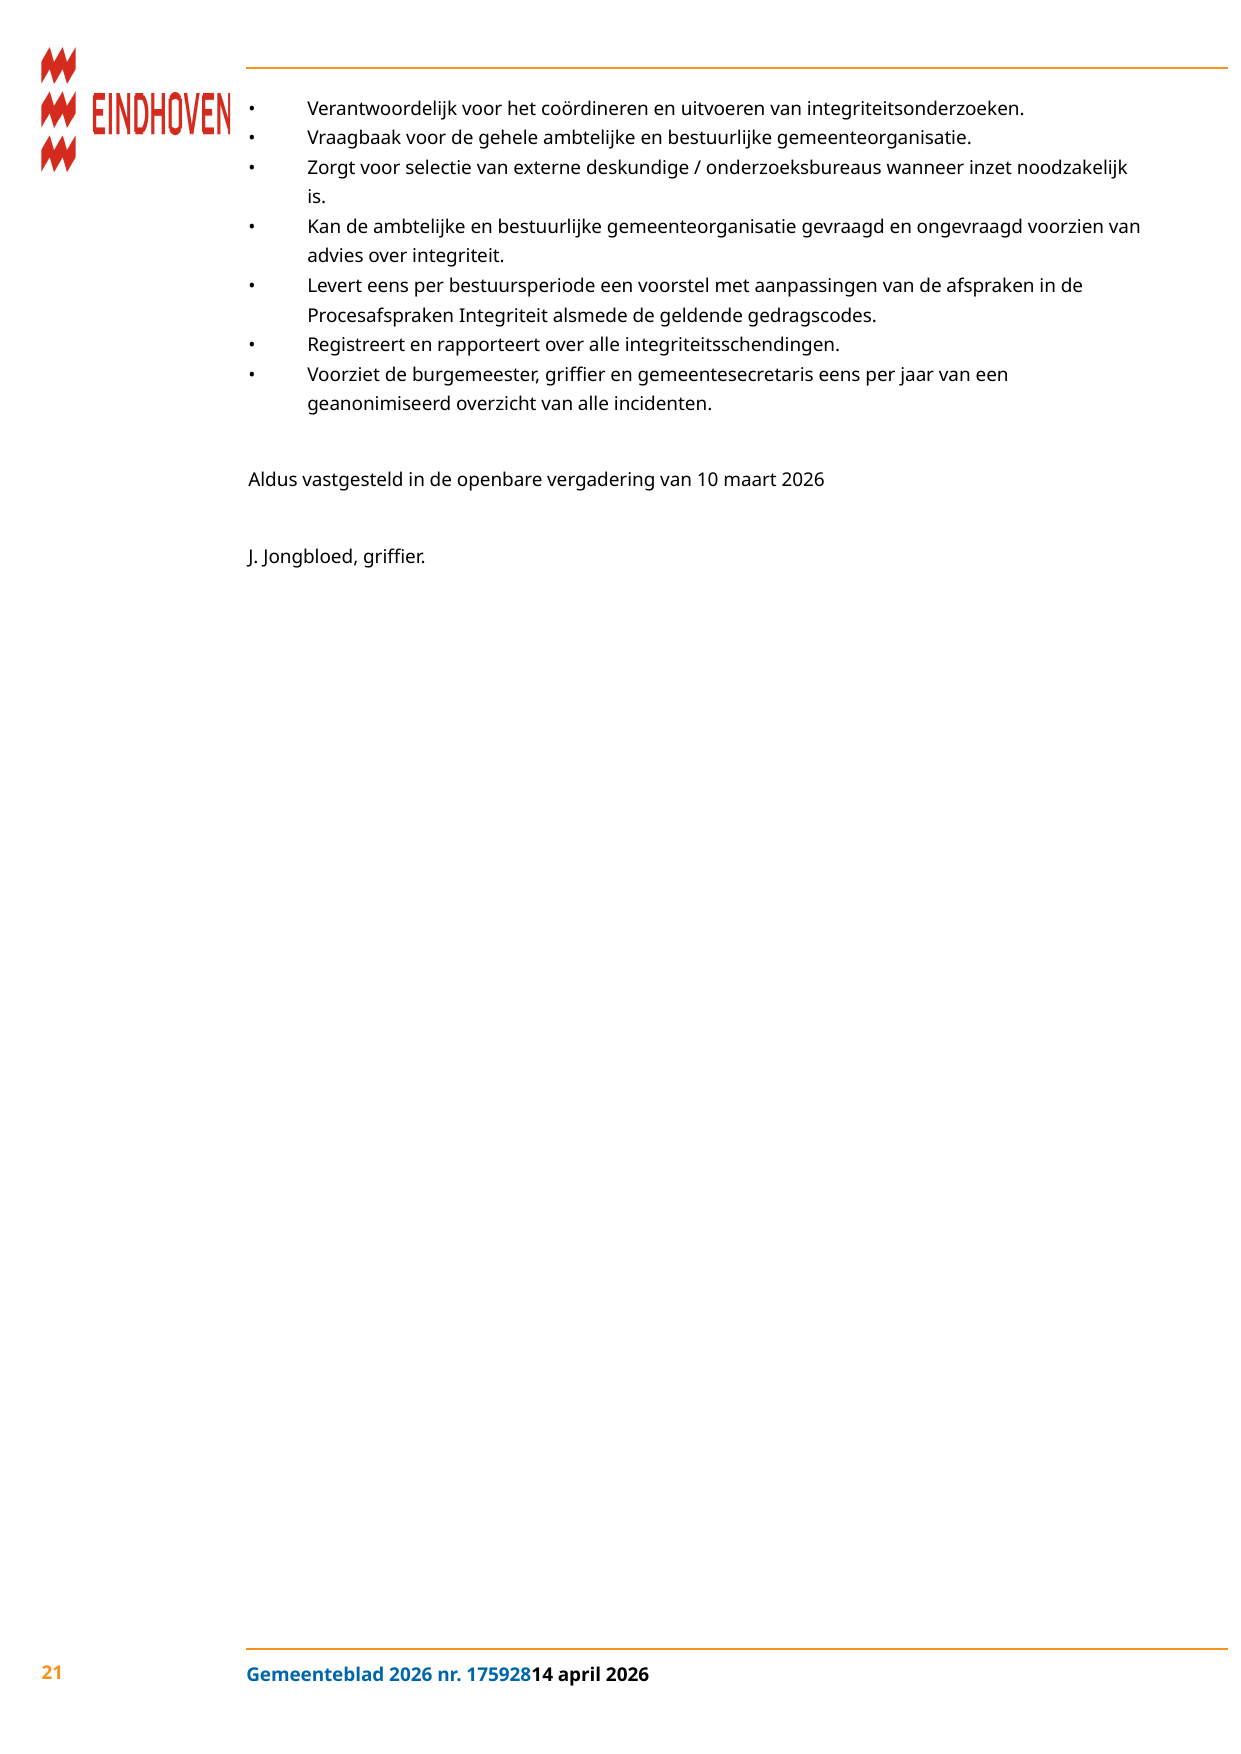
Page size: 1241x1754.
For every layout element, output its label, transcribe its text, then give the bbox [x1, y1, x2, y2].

list Kan de ambtelijke en bestuurlijke gemeenteorganisatie gevraagd en ongevraagd voorzien van advies over integriteit. [248, 213, 1152, 268]
list Vraagbaak voor de gehele ambtelijke en bestuurlijke gemeenteorganisatie. [248, 124, 1152, 150]
text Aldus vastgesteld in de openbare vergadering van 10 maart 2026 [248, 466, 1152, 492]
list Levert eens per bestuursperiode een voorstel met aanpassingen van de afspraken in de Procesafspraken Integriteit alsmede de geldende gedragscodes. [248, 272, 1152, 328]
list Registreert en rapporteert over alle integriteitsschendingen. [248, 331, 1152, 357]
list Verantwoordelijk voor het coördineren en uitvoeren van integriteitsonderzoeken. [248, 95, 1152, 121]
list Voorziet de burgemeester, griffier en gemeentesecretaris eens per jaar van een geanonimiseerd overzicht van alle incidenten. [248, 361, 1152, 416]
text J. Jongbloed, griffier. [248, 543, 1152, 569]
picture [41, 47, 231, 172]
list Zorgt voor selectie van externe deskundige / onderzoeksbureaus wanneer inzet noodzakelijk is. [248, 154, 1152, 209]
